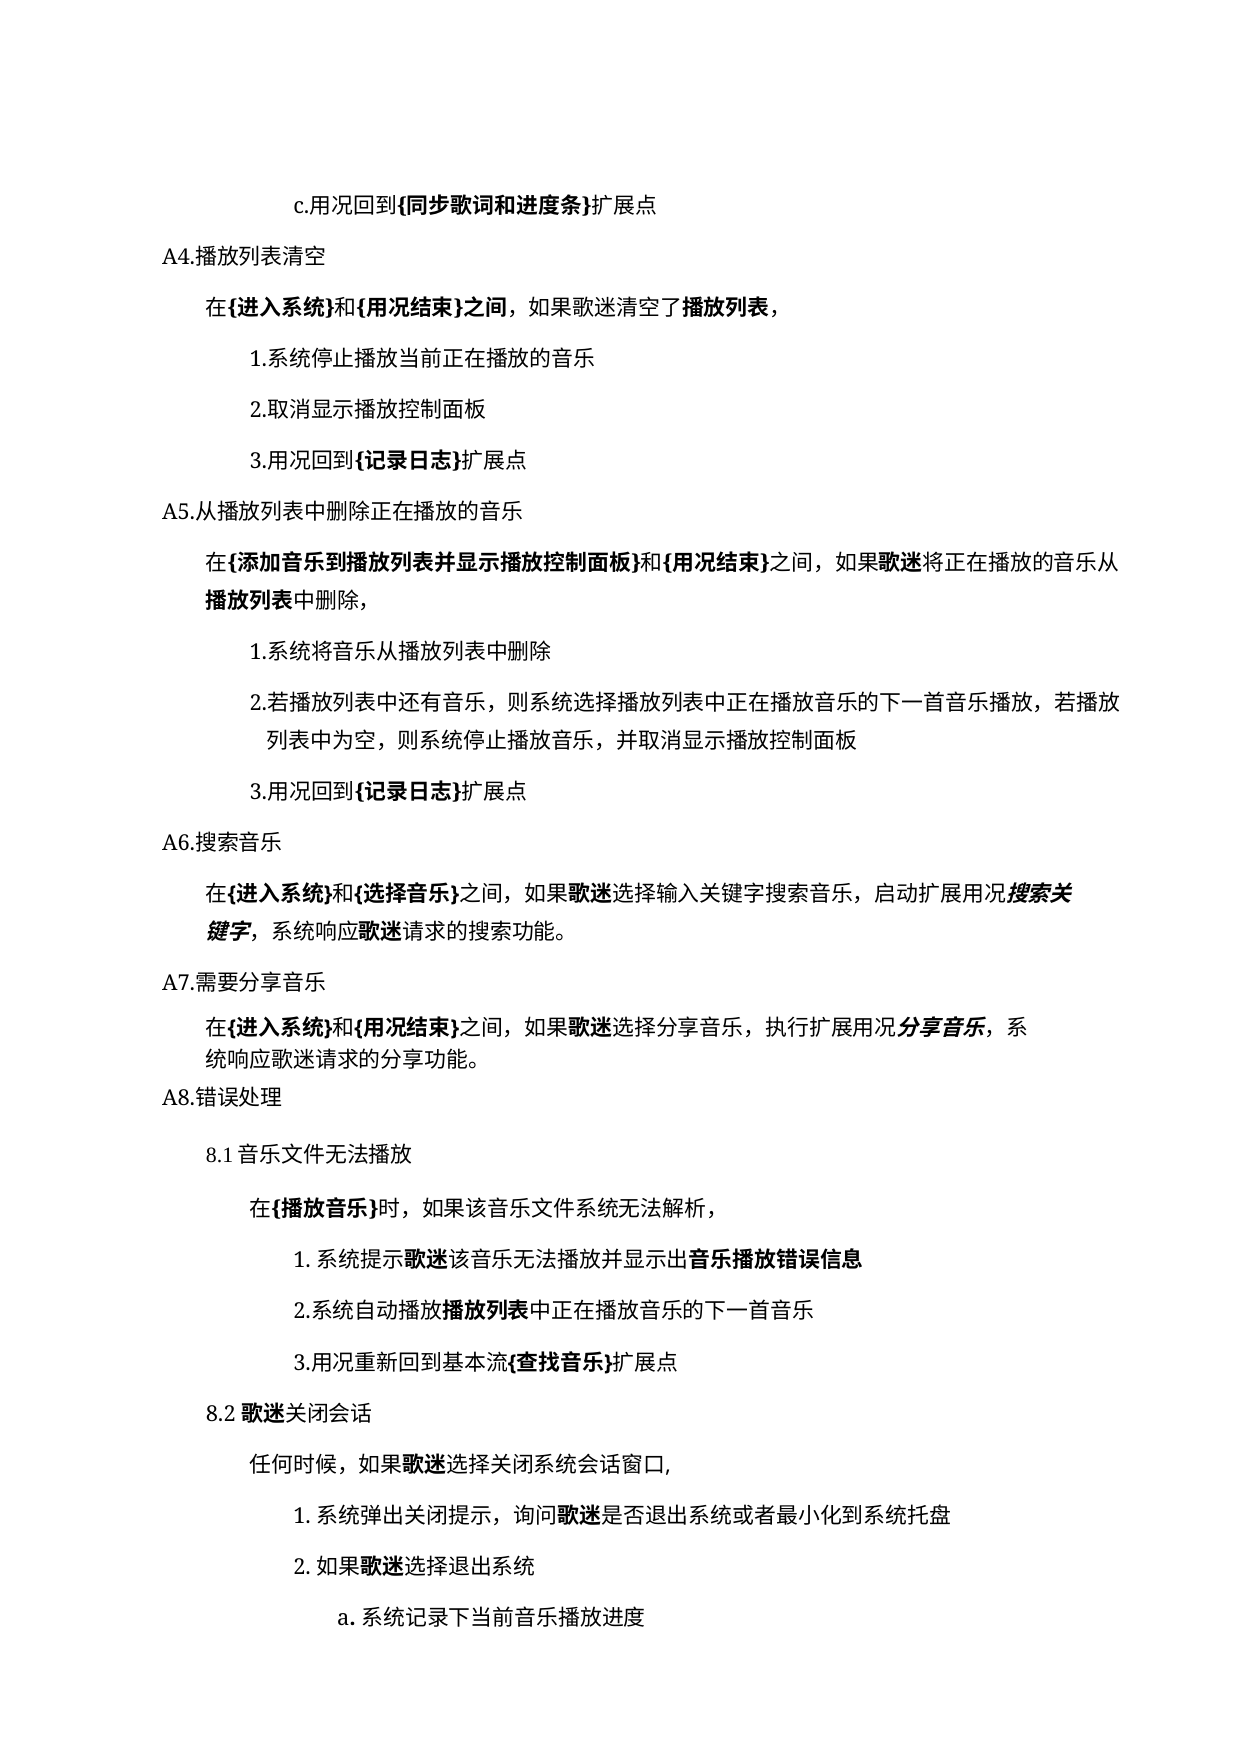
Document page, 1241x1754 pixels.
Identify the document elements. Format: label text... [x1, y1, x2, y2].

text A6.搜索音乐 [118, 825, 1122, 857]
text A7.需要分享音乐 [118, 965, 1122, 997]
text 8.2 歌迷关闭会话 [118, 1396, 1122, 1427]
text A4.播放列表清空 [118, 239, 1122, 270]
text 在{进入系统}和{选择音乐}之间，如果歌迷选择输入关键字搜索音乐，启动扩展用况搜索关 键字，系统响应歌迷请求的搜索功能。 [118, 876, 1122, 946]
text 3.用况回到{记录日志}扩展点 [118, 774, 1122, 806]
text A5.从播放列表中删除正在播放的音乐 [118, 494, 1122, 526]
text 1. 系统弹出关闭提示，询问歌迷是否退出系统或者最小化到系统托盘 [118, 1498, 1122, 1529]
text 在{进入系统}和{用况结束}之间，如果歌迷清空了播放列表， [118, 290, 1122, 321]
text 1.系统停止播放当前正在播放的音乐 [118, 341, 1122, 372]
text 2.取消显示播放控制面板 [118, 392, 1122, 423]
text 2. 如果歌迷选择退出系统 [118, 1549, 1122, 1580]
text 8.1音乐文件无法播放 [118, 1131, 1122, 1171]
text 在{播放音乐}时，如果该音乐文件系统无法解析， [118, 1191, 1122, 1223]
text a. 系统记录下当前音乐播放进度 [118, 1600, 1122, 1631]
text 1. 系统提示歌迷该音乐无法播放并显示出音乐播放错误信息 [118, 1242, 1122, 1274]
text 2.若播放列表中还有音乐，则系统选择播放列表中正在播放音乐的下一首音乐播放，若播放 列表中为空，则系统停止播放音乐，并取消显示播放控制面板 [118, 685, 1122, 755]
text A8.错误处理 [118, 1080, 1122, 1112]
text 1.系统将音乐从播放列表中删除 [118, 634, 1122, 666]
text c.用况回到{同步歌词和进度条}扩展点 [118, 188, 1122, 219]
text 3.用况重新回到基本流{查找音乐}扩展点 [118, 1344, 1122, 1376]
text 在{进入系统}和{用况结束}之间，如果歌迷选择分享音乐，执行扩展用况分享音乐，系 统响应歌迷请求的分享功能。 [118, 1010, 1122, 1073]
text 任何时候，如果歌迷选择关闭系统会话窗口, [118, 1447, 1122, 1478]
text 3.用况回到{记录日志}扩展点 [118, 443, 1122, 474]
text 2.系统自动播放播放列表中正在播放音乐的下一首音乐 [118, 1293, 1122, 1325]
text 在{添加音乐到播放列表并显示播放控制面板}和{用况结束}之间，如果歌迷将正在播放的音乐从 播放列表中删除， [118, 545, 1122, 615]
